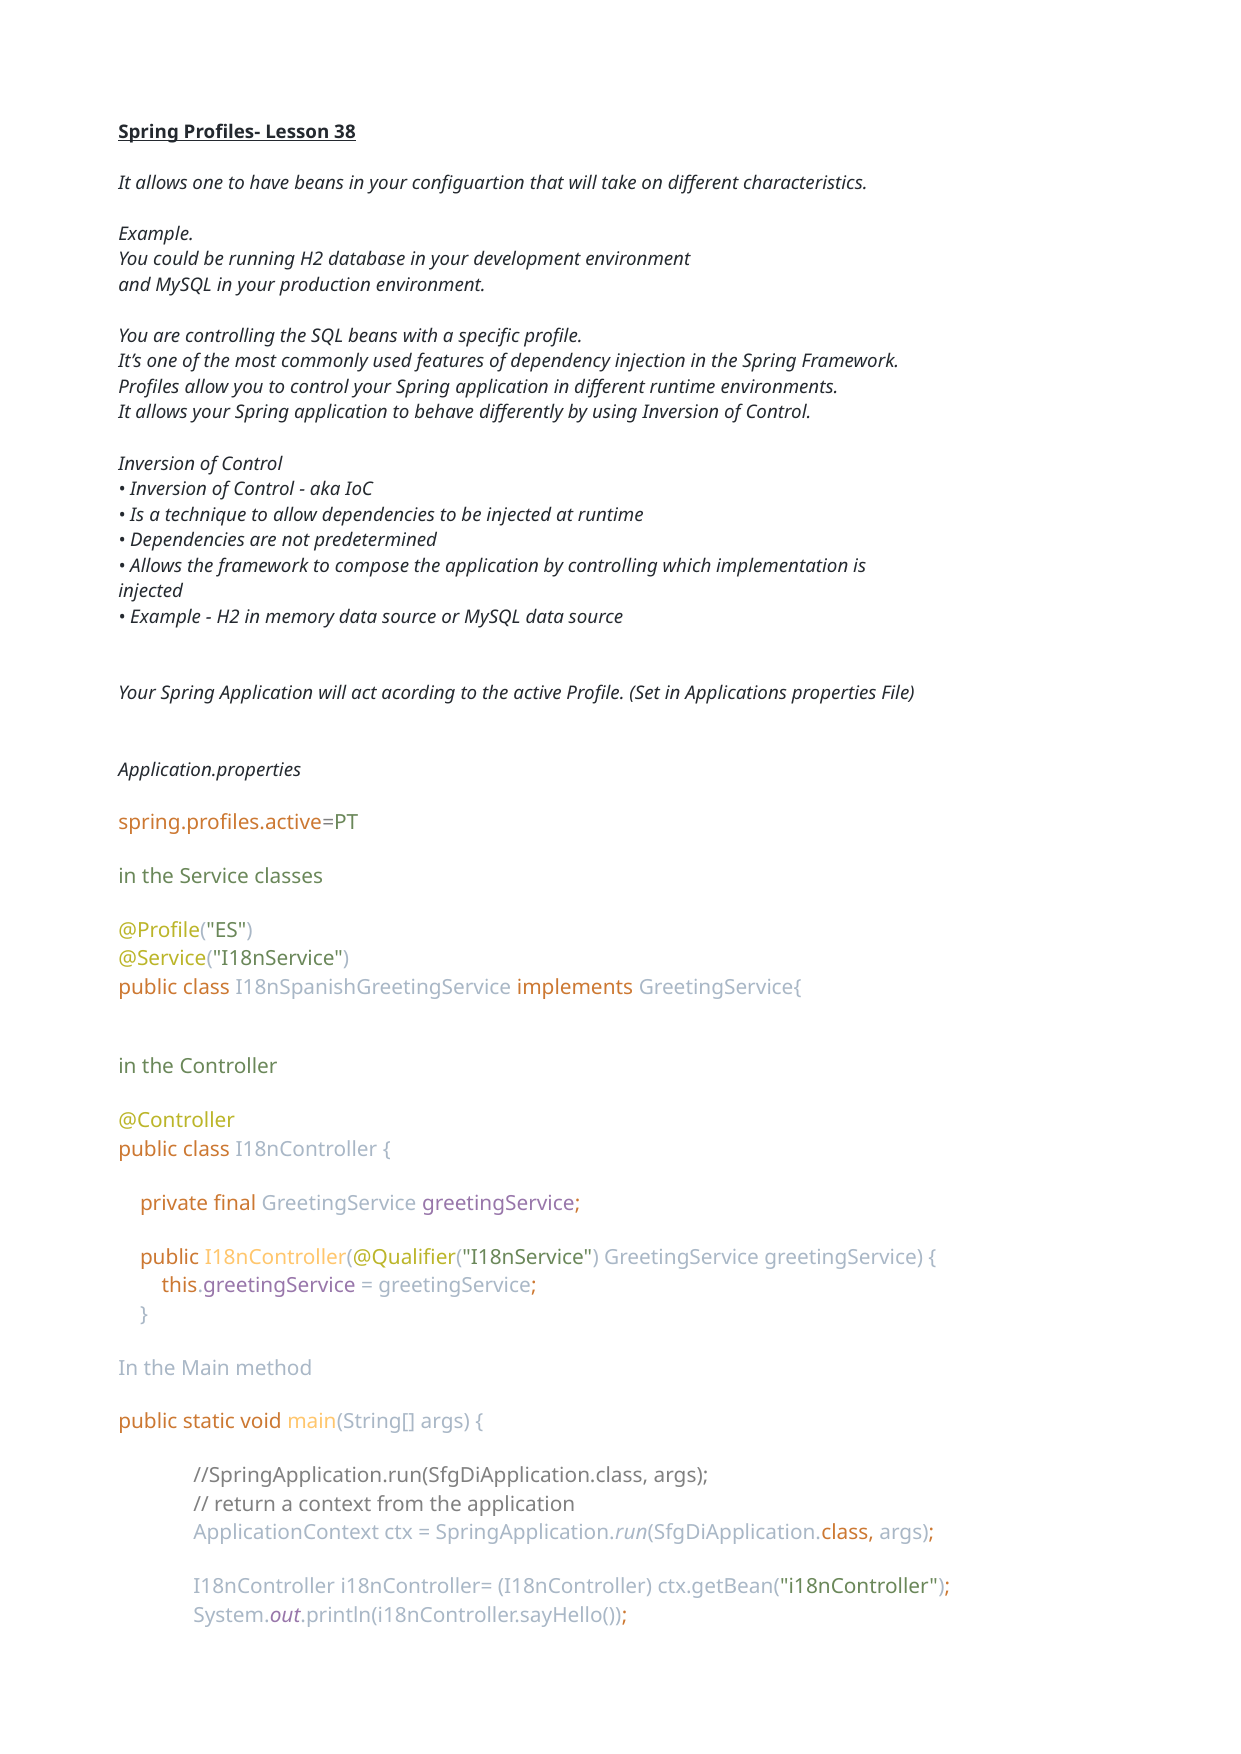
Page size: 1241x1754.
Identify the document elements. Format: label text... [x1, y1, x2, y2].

text Application.properties [118, 756, 1122, 782]
text in the Controller [118, 1051, 1122, 1080]
text Profiles allow you to control your Spring application in different runtime environments. [118, 373, 1122, 399]
text @Controller public class I18nController { private final GreetingService greetingService; public I18nController(@Qualifier("I18nService") GreetingService greetingService) { this.greetingService = greetingService; } [118, 1105, 1122, 1327]
text You could be running H2 database in your development environment [118, 246, 1122, 271]
text and MySQL in your production environment. [118, 271, 1122, 297]
text Your Spring Application will act acording to the active Profile. (Set in Applications properties File) [118, 679, 1122, 705]
text • Allows the framework to compose the application by controlling which implementation is [118, 552, 1122, 577]
text spring.profiles.active=PT [118, 807, 1122, 836]
text injected [118, 577, 1122, 603]
text public static void main(String[] args) { //SpringApplication.run(SfgDiApplication.class, args); // return a context from the application ApplicationContext ctx = SpringApplication.run(SfgDiApplication.class, args); I18nController i18nController= (I18nController) ctx.getBean("i18nController"); System.out.println(i18nController.sayHello()); [118, 1407, 1122, 1628]
text • Example - H2 in memory data source or MySQL data source [118, 603, 1122, 628]
text Spring Profiles- Lesson 38 [118, 118, 1122, 144]
text It allows your Spring application to behave differently by using Inversion of Control. [118, 399, 1122, 424]
text Inversion of Control [118, 450, 1122, 475]
text You are controlling the SQL beans with a specific profile. [118, 322, 1122, 348]
text It’s one of the most commonly used features of dependency injection in the Spring Framework. [118, 348, 1122, 373]
text It allows one to have beans in your configuartion that will take on different characteristics. [118, 169, 1122, 195]
text In the Main method [118, 1353, 1122, 1381]
text • Inversion of Control - aka IoC [118, 475, 1122, 501]
text • Dependencies are not predetermined [118, 526, 1122, 552]
text in the Service classes [118, 861, 1122, 889]
text • Is a technique to allow dependencies to be injected at runtime [118, 501, 1122, 526]
text @Profile("ES") @Service("I18nService") public class I18nSpanishGreetingService implements GreetingService{ [118, 915, 1122, 1000]
text Example. [118, 220, 1122, 246]
